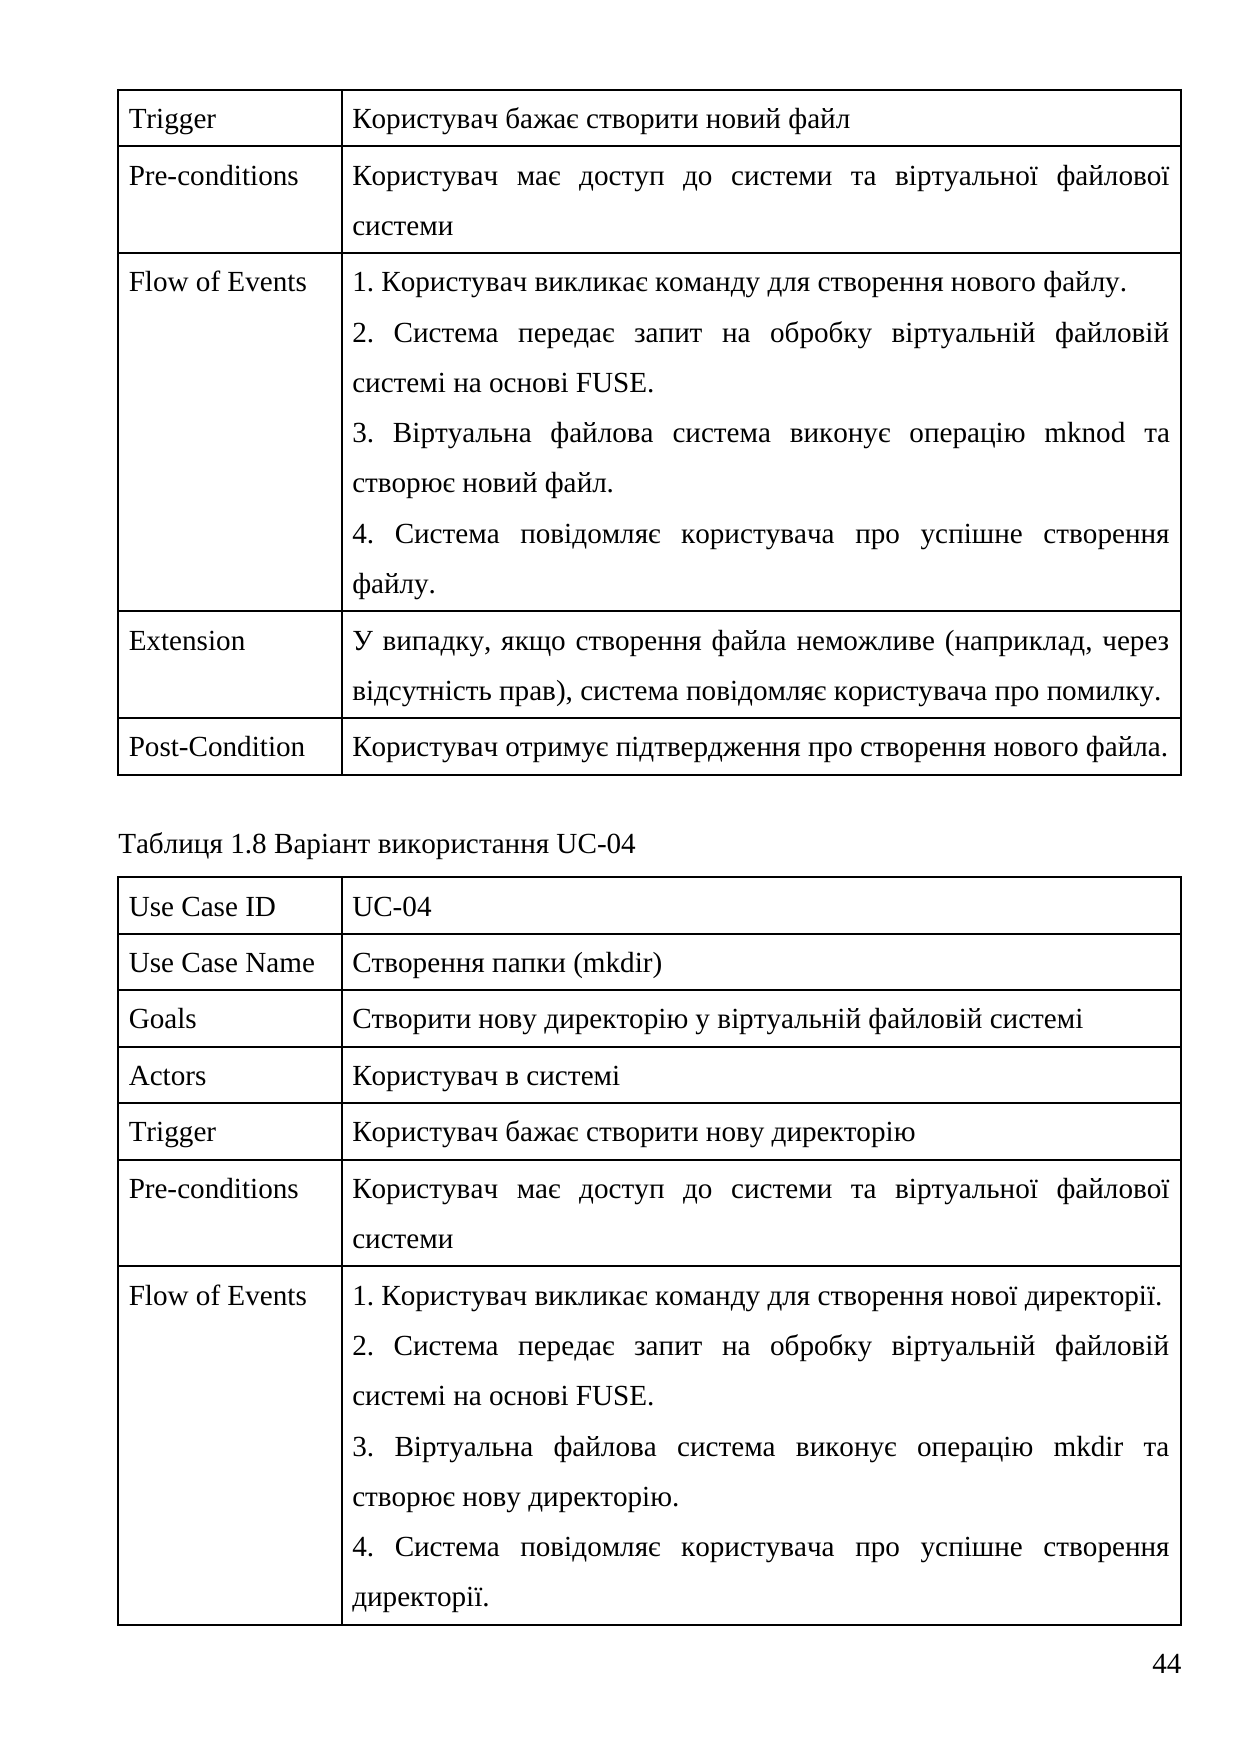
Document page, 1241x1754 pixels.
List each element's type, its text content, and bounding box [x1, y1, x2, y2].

table_header Use Case ID [119, 878, 341, 933]
table_cell Користувач має доступ до системи та віртуальної файлової системи [343, 1161, 1180, 1265]
table_cell Створити нову директорію у віртуальній файловій системі [343, 991, 1180, 1046]
table_cell Pre-conditions [119, 147, 341, 252]
table_cell 1. Користувач викликає команду для створення нового файлу. 2. Система передає запит на обробку віртуальній файловій системі на основі FUSE. 3. Віртуальна файлова система виконує операцію mknod та створює новий файл. 4. Система повідомляє користувача про успішне створення файлу. [343, 254, 1180, 610]
table_cell Post-Condition [119, 719, 341, 773]
table_cell Use Case Name [119, 935, 341, 989]
table_cell У випадку, якщо створення файла неможливе (наприклад, через відсутність прав), система повідомляє користувача про помилку. [343, 612, 1180, 717]
list Варіант використання UC-04 [118, 826, 1181, 859]
table_header UC-04 [343, 878, 1180, 933]
table_cell Створення папки (mkdir) [343, 935, 1180, 989]
table_cell Користувач бажає створити нову директорію [343, 1104, 1180, 1158]
table_cell Flow of Events [119, 1267, 341, 1623]
table_cell Trigger [119, 91, 341, 145]
table_cell Trigger [119, 1104, 341, 1158]
table_cell Actors [119, 1048, 341, 1102]
table_cell 1. Користувач викликає команду для створення нової директорії. 2. Система передає запит на обробку віртуальній файловій системі на основі FUSE. 3. Віртуальна файлова система виконує операцію mkdir та створює нову директорію. 4. Система повідомляє користувача про успішне створення директорії. [343, 1267, 1180, 1623]
table_cell Користувач в системі [343, 1048, 1180, 1102]
table_cell Flow of Events [119, 254, 341, 610]
table_cell Extension [119, 612, 341, 717]
table_cell Користувач отримує підтвердження про створення нового файла. [343, 719, 1180, 773]
table_cell Pre-conditions [119, 1161, 341, 1265]
table_cell Goals [119, 991, 341, 1046]
table_cell Користувач бажає створити новий файл [343, 91, 1180, 145]
table_cell Користувач має доступ до системи та віртуальної файлової системи [343, 147, 1180, 252]
